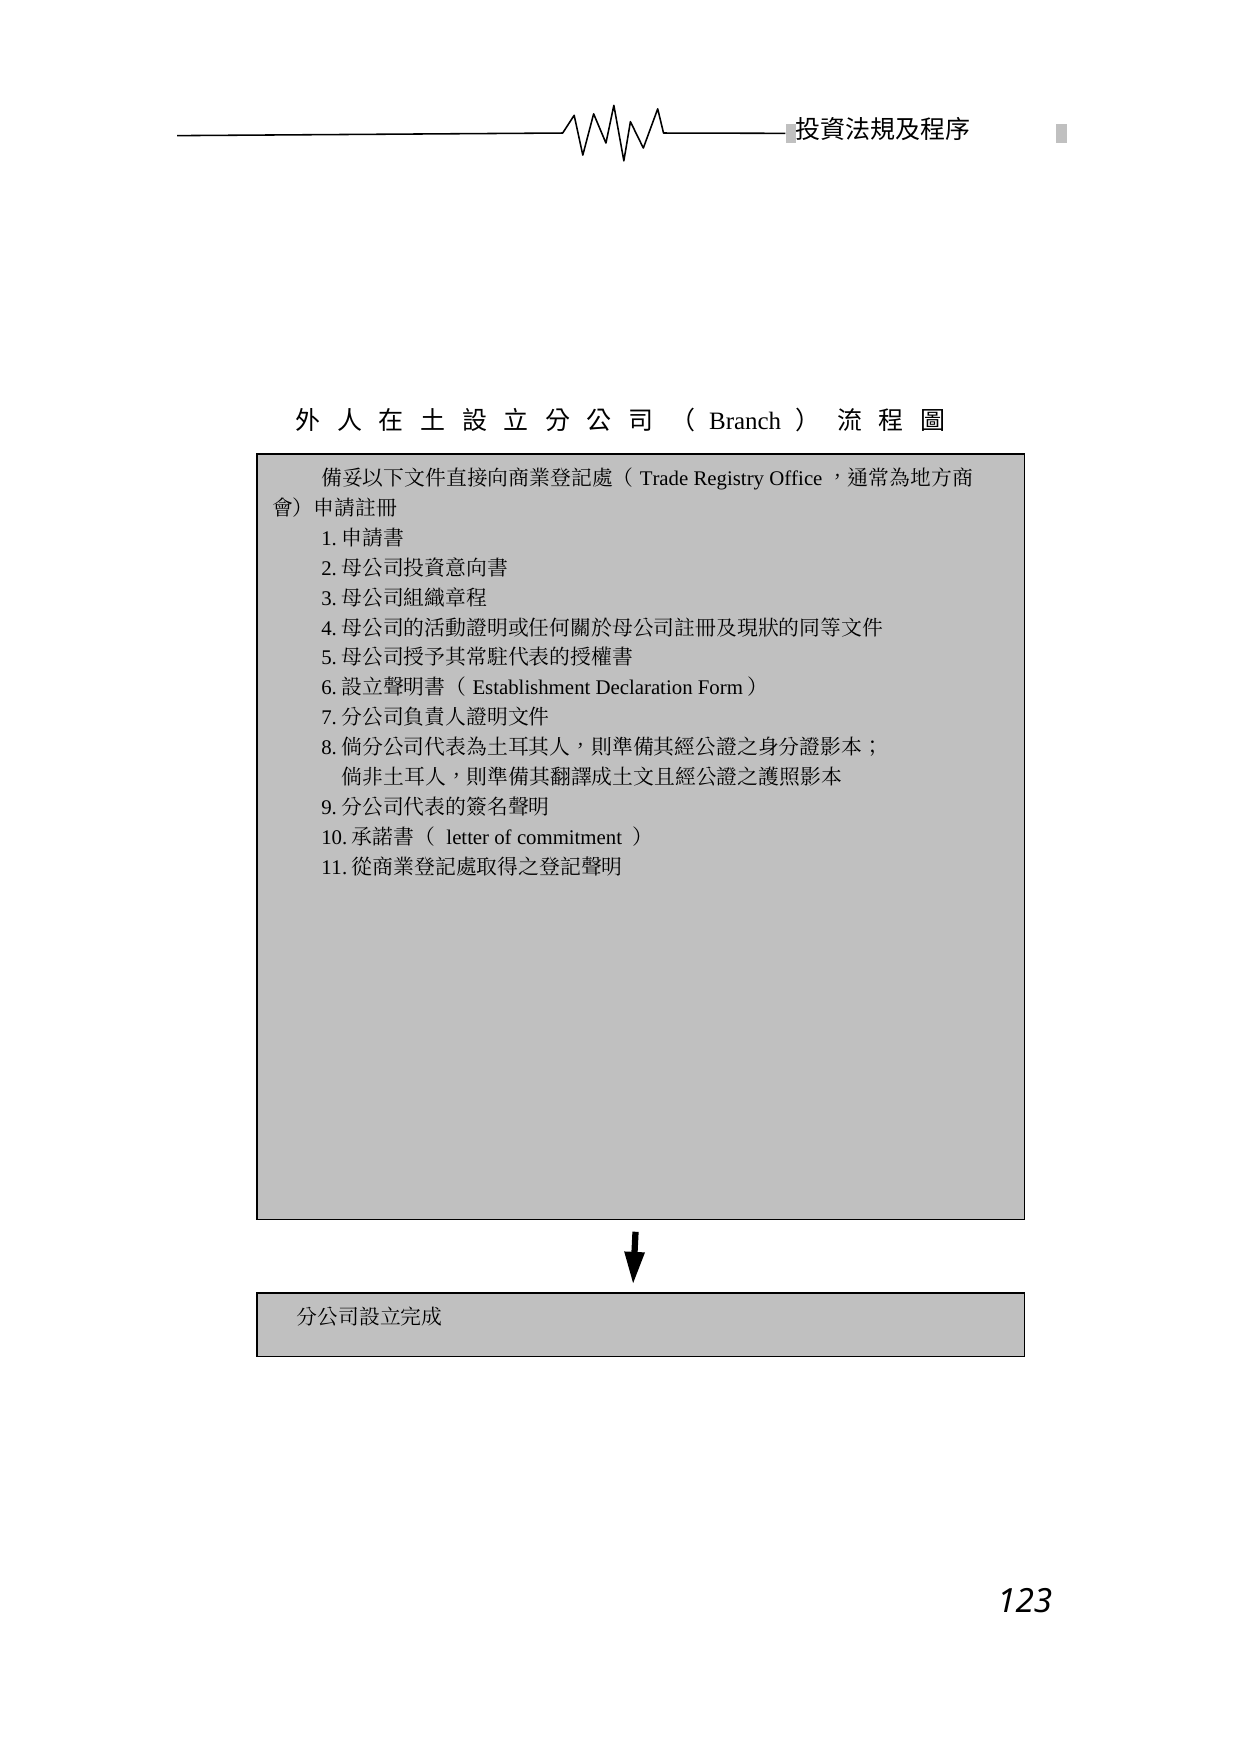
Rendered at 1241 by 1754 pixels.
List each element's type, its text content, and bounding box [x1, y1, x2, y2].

text 外人在土設立分公司（Branch）流程圖 [183, 366, 1058, 429]
